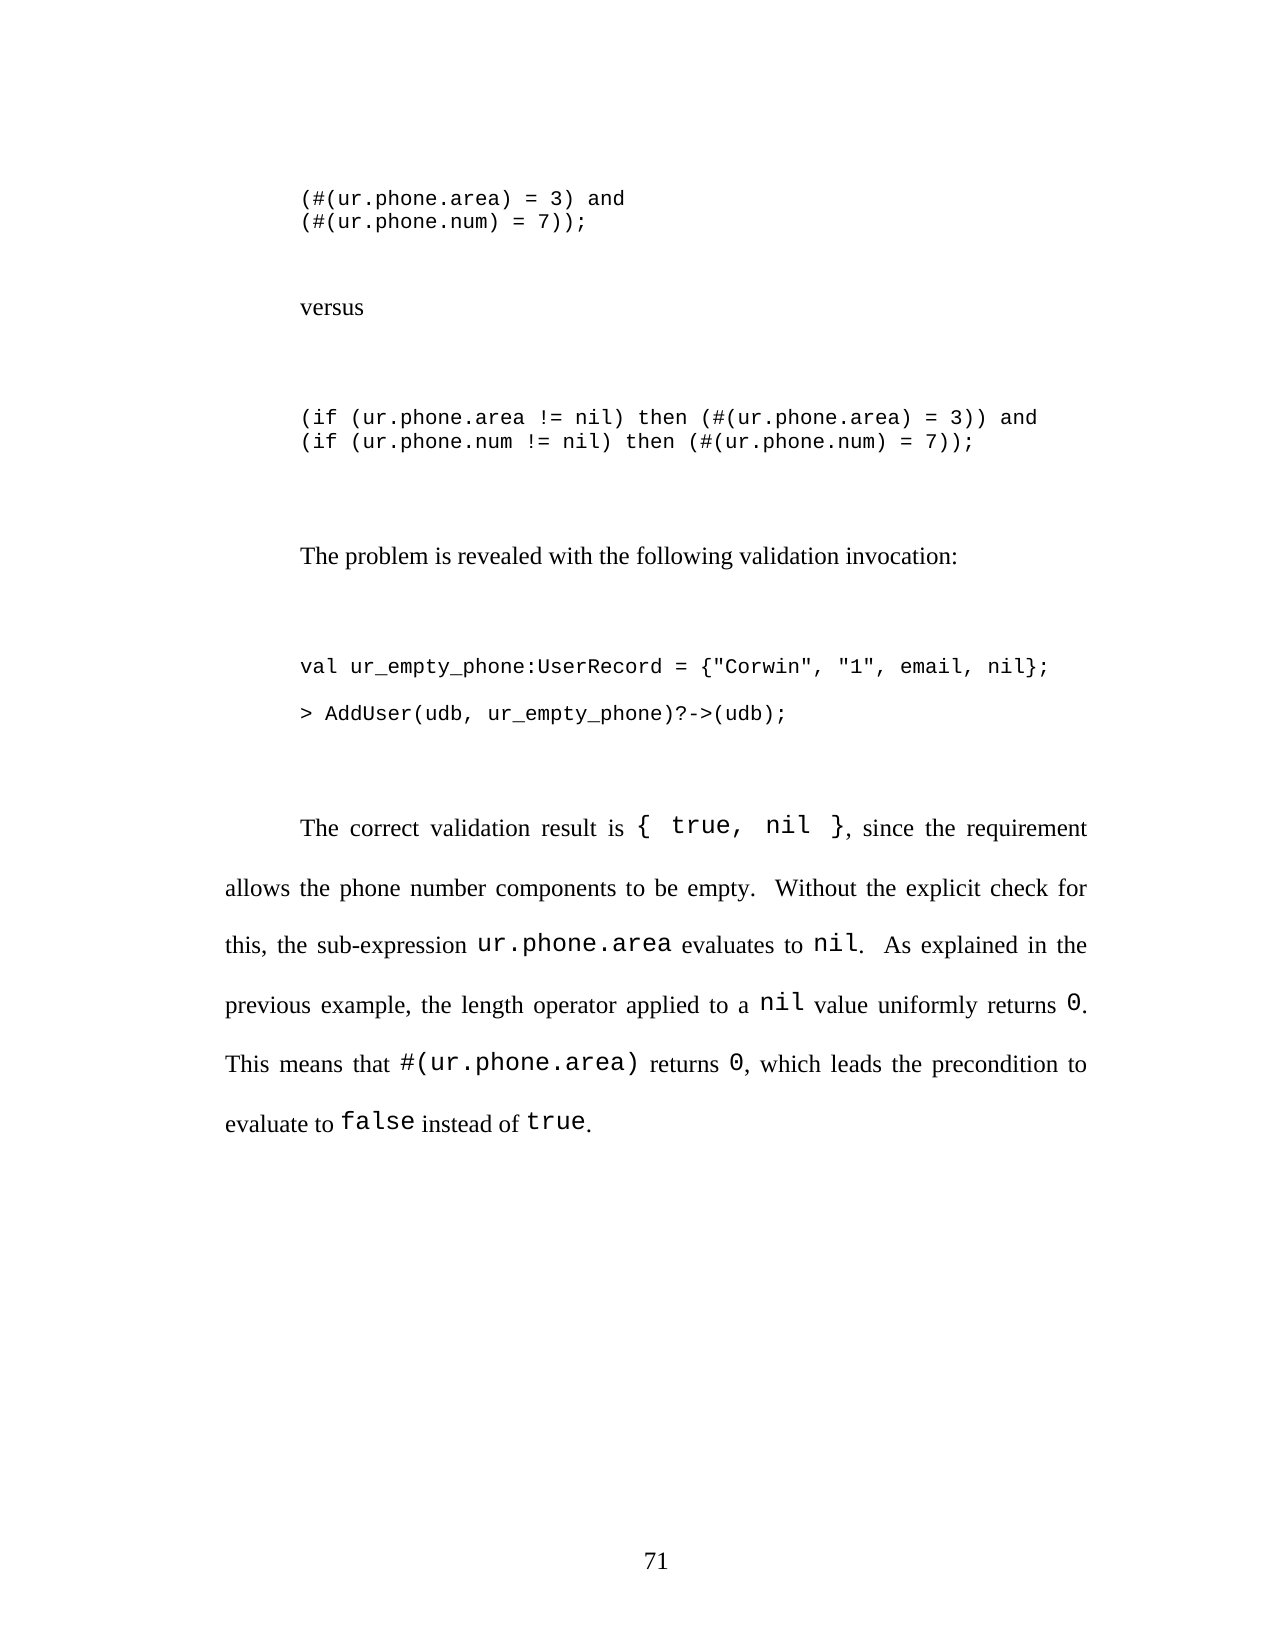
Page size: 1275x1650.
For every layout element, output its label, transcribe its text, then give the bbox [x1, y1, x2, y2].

text versus [225, 292, 1087, 321]
text val ur_empty_phone:UserRecord = {"Corwin", "1", email, nil}; [225, 656, 1087, 679]
text The correct validation result is { true, nil }, since the requirement allows the phone number components to be empty. Without the explicit check for this, the sub-expression ur.phone.area evaluates to nil. As explained in the previous example, the length operator applied to a nil value uniformly returns 0. This means that #(ur.phone.area) returns 0, which leads the precondition to evaluate to false instead of true. [225, 813, 1087, 1140]
text (if (ur.phone.area != nil) then (#(ur.phone.area) = 3)) and [225, 407, 1087, 431]
text The problem is revealed with the following validation invocation: [225, 541, 1087, 569]
text (#(ur.phone.num) = 7)); [225, 211, 1087, 235]
text (#(ur.phone.area) = 3) and [225, 187, 1087, 211]
text > AddUser(udb, ur_empty_phone)?->(udb); [225, 703, 1087, 727]
text (if (ur.phone.num != nil) then (#(ur.phone.num) = 7)); [225, 431, 1087, 454]
